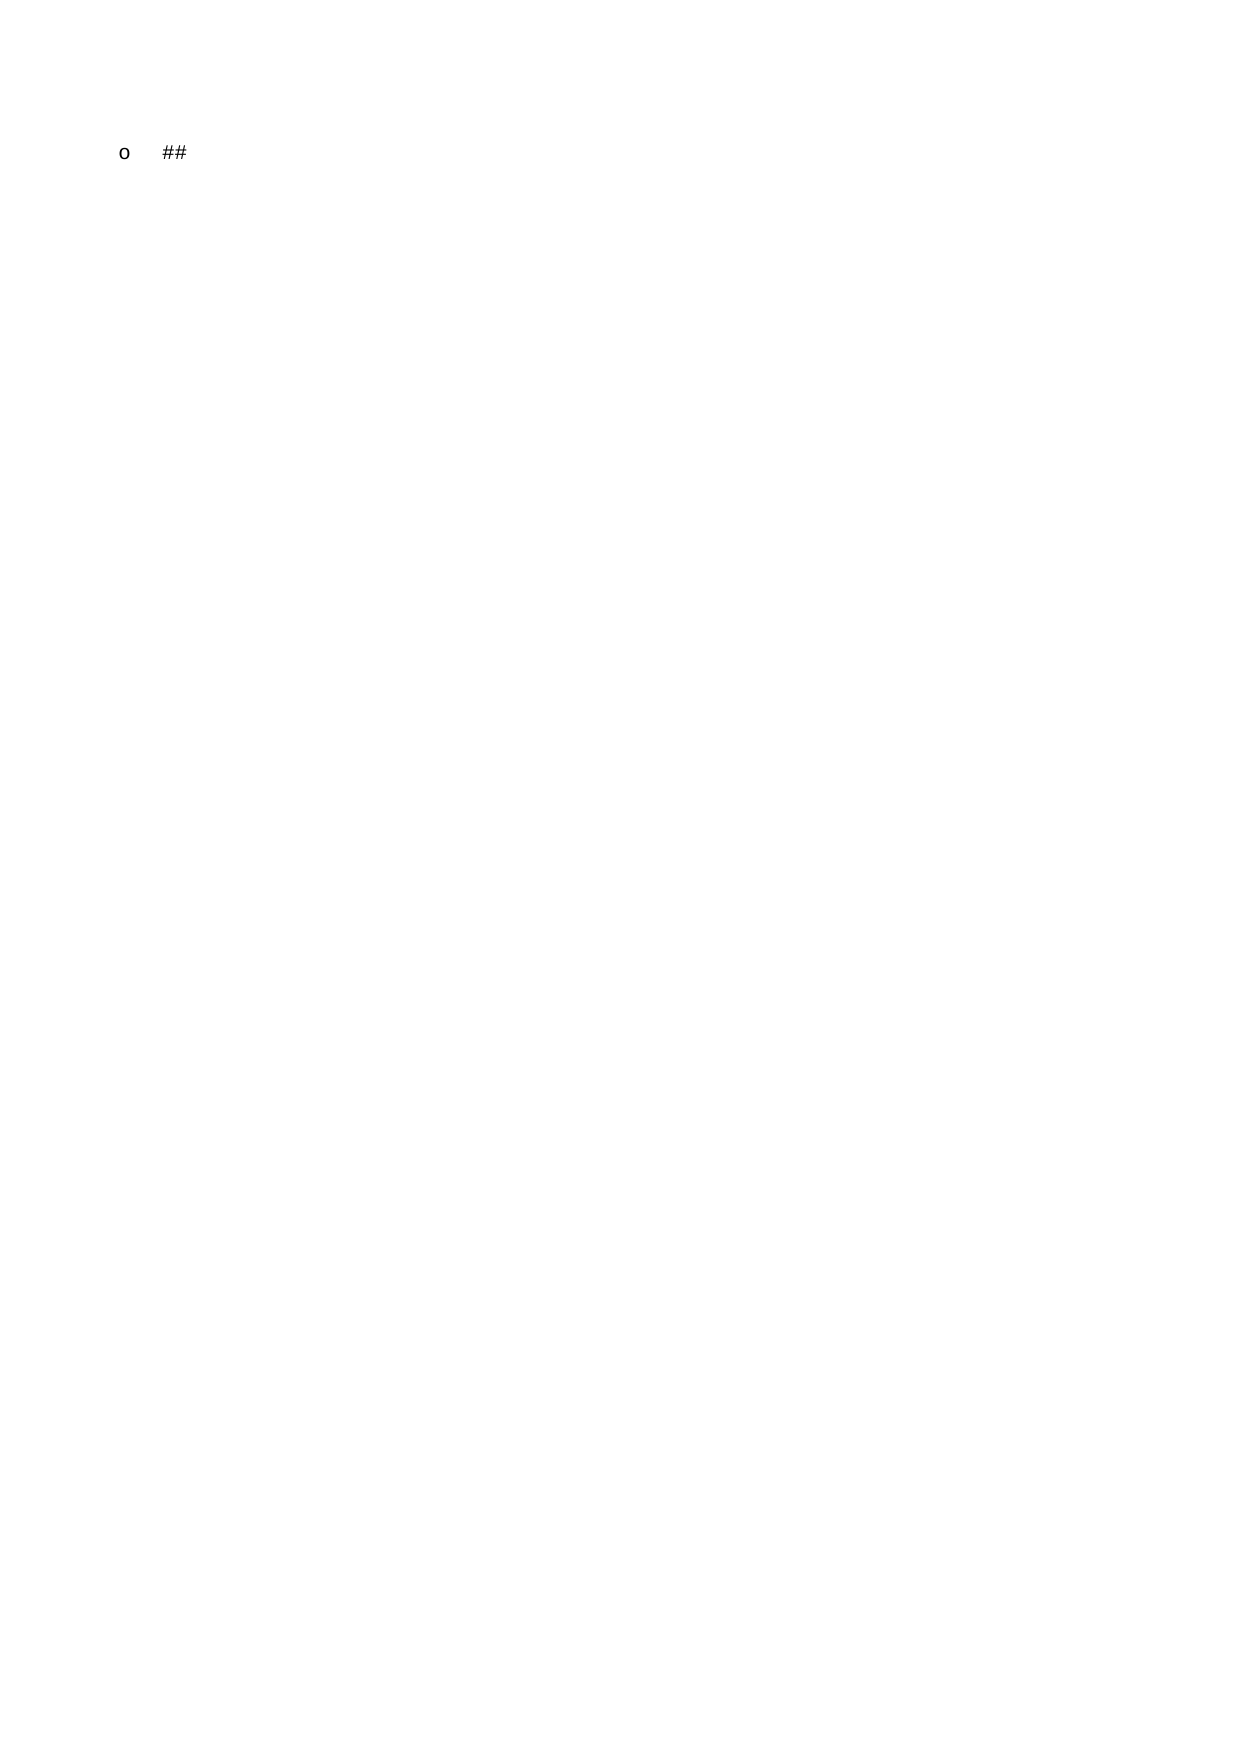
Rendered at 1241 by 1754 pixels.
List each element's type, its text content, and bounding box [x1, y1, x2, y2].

text o ## [118, 118, 1122, 165]
